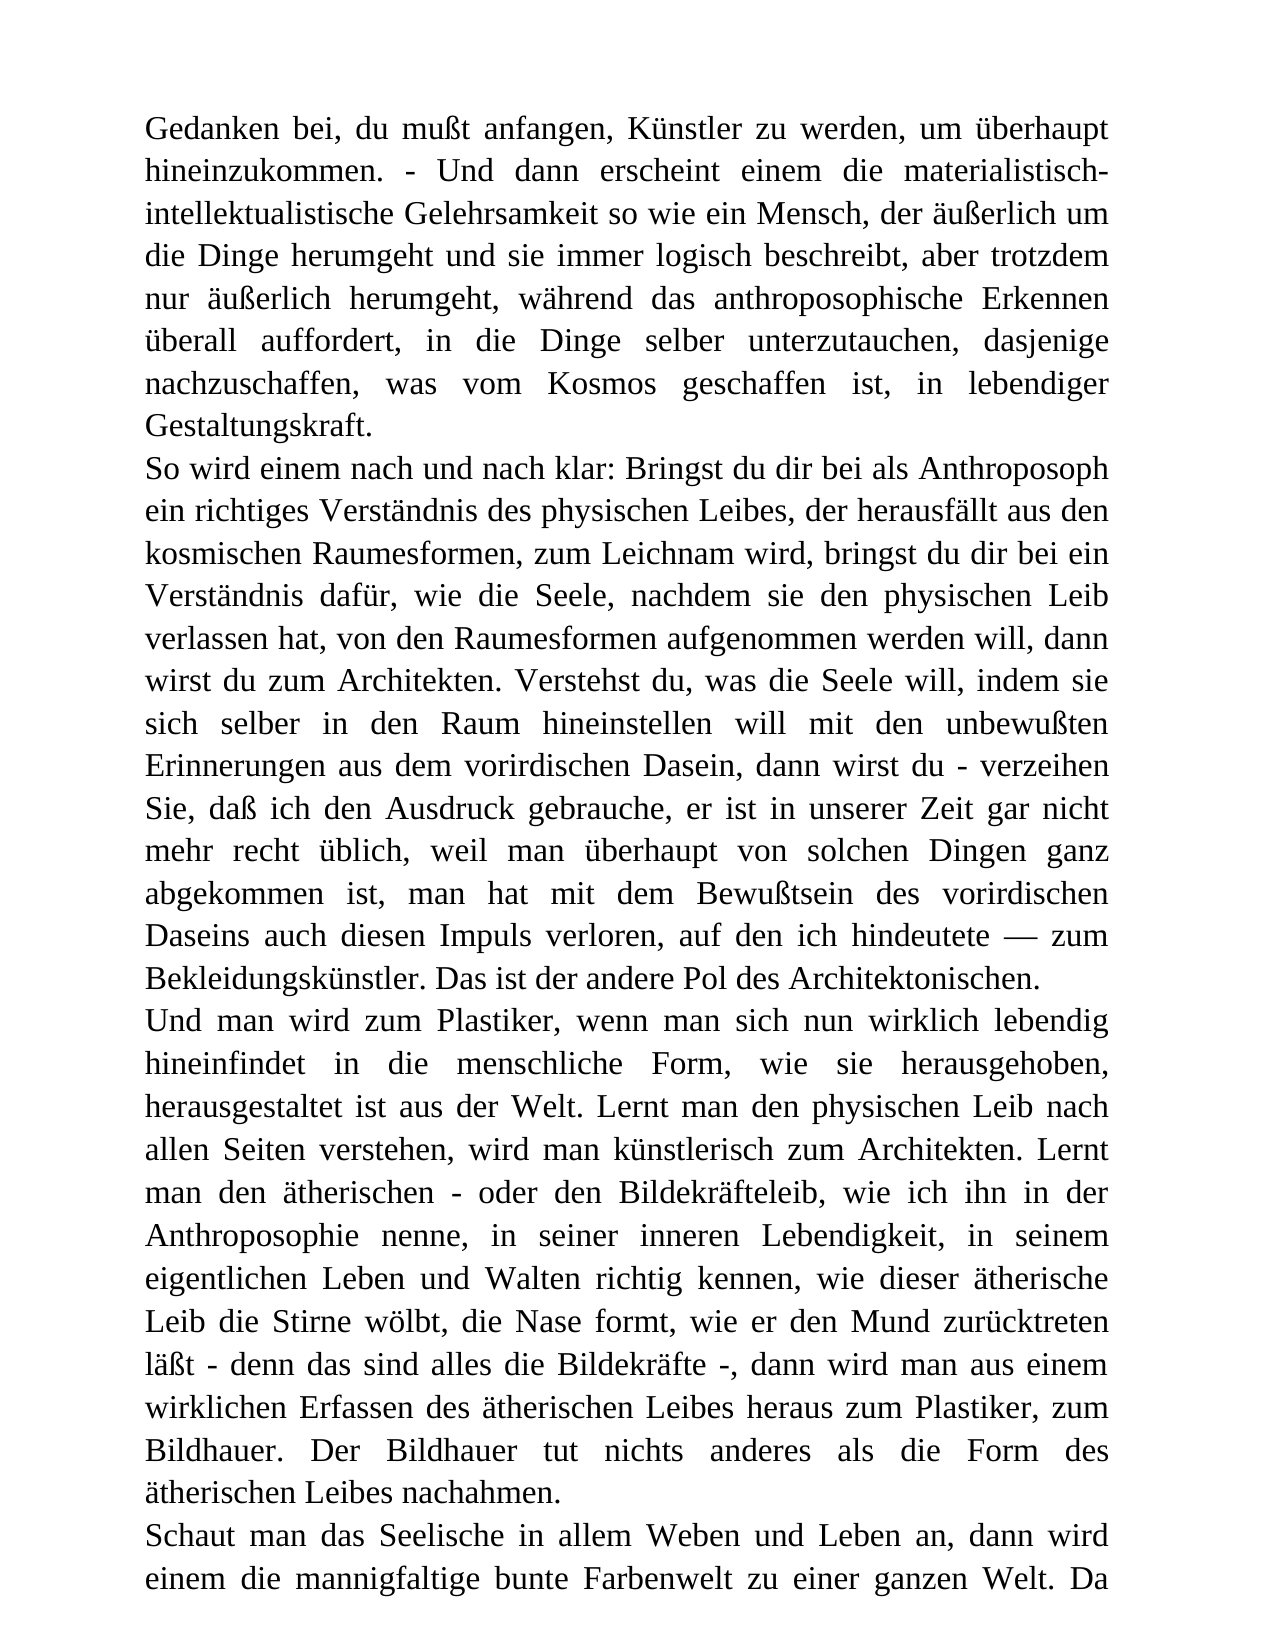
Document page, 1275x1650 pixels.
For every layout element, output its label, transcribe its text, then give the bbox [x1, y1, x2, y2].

text Gedanken bei, du mußt anfangen, Künstler zu werden, um überhaupt hineinzukommen. - Und dann erscheint einem die materialistisch-intellektualistische Gelehrsamkeit so wie ein Mensch, der äußerlich um die Dinge herumgeht und sie immer logisch beschreibt, aber trotzdem nur äußerlich herumgeht, während das anthroposophische Erkennen überall auffordert, in die Dinge selber unterzutauchen, dasjenige nachzuschaffen, was vom Kosmos geschaffen ist, in lebendiger Gestaltungskraft. [144, 108, 1110, 444]
text Schaut man das Seelische in allem Weben und Leben an, dann wird einem die mannigfaltige bunte Farbenwelt zu einer ganzen Welt. Da [144, 1516, 1110, 1597]
text Und man wird zum Plastiker, wenn man sich nun wirklich lebendig hineinfindet in die menschliche Form, wie sie herausgehoben, herausgestaltet ist aus der Welt. Lernt man den physischen Leib nach allen Seiten verstehen, wird man künstlerisch zum Architekten. Lernt man den ätherischen - oder den Bildekräfteleib, wie ich ihn in der Anthroposophie nenne, in seiner inneren Lebendigkeit, in seinem eigentlichen Leben und Walten richtig kennen, wie dieser ätherische Leib die Stirne wölbt, die Nase formt, wie er den Mund zurücktreten läßt - denn das sind alles die Bildekräfte -, dann wird man aus einem wirklichen Erfassen des ätherischen Leibes heraus zum Plastiker, zum Bildhauer. Der Bildhauer tut nichts anderes als die Form des ätherischen Leibes nachahmen. [144, 1001, 1110, 1511]
text So wird einem nach und nach klar: Bringst du dir bei als Anthroposoph ein richtiges Verständnis des physischen Leibes, der herausfällt aus den kosmischen Raumesformen, zum Leichnam wird, bringst du dir bei ein Verständnis dafür, wie die Seele, nachdem sie den physischen Leib verlassen hat, von den Raumesformen aufgenommen werden will, dann wirst du zum Architekten. Verstehst du, was die Seele will, indem sie sich selber in den Raum hineinstellen will mit den unbewußten Erinnerungen aus dem vorirdischen Dasein, dann wirst du - verzeihen Sie, daß ich den Ausdruck gebrauche, er ist in unserer Zeit gar nicht mehr recht üblich, weil man überhaupt von solchen Dingen ganz abgekommen ist, man hat mit dem Bewußtsein des vorirdischen Daseins auch diesen Impuls verloren, auf den ich hindeutete — zum Bekleidungskünstler. Das ist der andere Pol des Architektonischen. [144, 448, 1110, 996]
